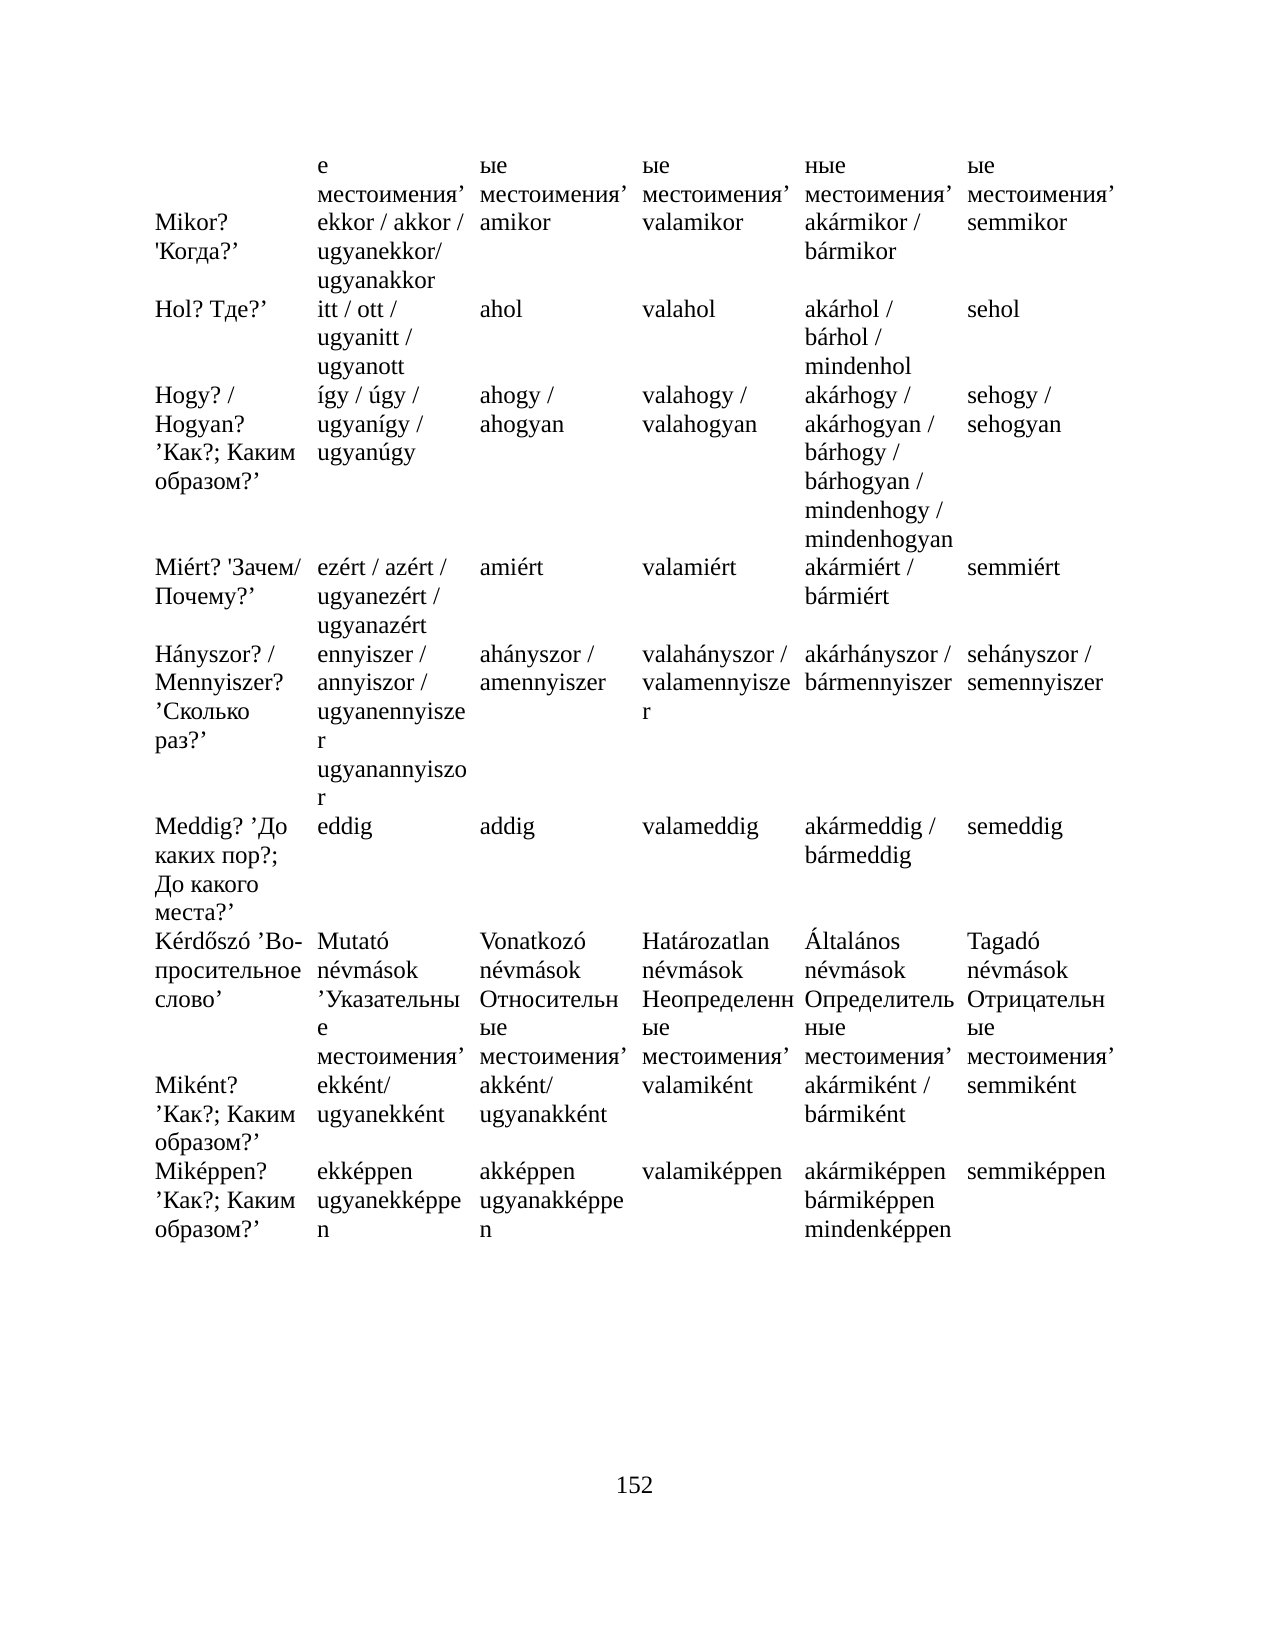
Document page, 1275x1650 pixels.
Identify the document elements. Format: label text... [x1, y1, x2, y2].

table_cell akármiként / bármiként [800, 1070, 962, 1156]
table_cell valamiképpen [638, 1156, 800, 1242]
table_cell semmiért [963, 553, 1125, 639]
table_cell valameddig [638, 811, 800, 926]
table_header Vonatkozó névmások Относительные местоимения’ [475, 926, 637, 1070]
table_cell akként/ ugyanakként [475, 1070, 637, 1156]
table_cell ekkor / akkor / ugyanekkor/ ugyanakkor [313, 208, 475, 294]
table_header е местоимения’ [313, 150, 475, 207]
table_cell semmikor [963, 208, 1125, 294]
table_cell valamiért [638, 553, 800, 639]
table_cell sehányszor / semennyiszer [963, 639, 1125, 811]
table_cell ahol [475, 294, 637, 380]
table_cell semmiként [963, 1070, 1125, 1156]
table_header ые местоимения’ [963, 150, 1125, 207]
table_header Kérdőszó ’Во-просительное слово’ [150, 926, 312, 1070]
table_cell ennyiszer / annyiszor / ugyanennyiszer ugyanannyiszor [313, 639, 475, 811]
table_header Határozatlan névmások Неопределенные местоимения’ [638, 926, 800, 1070]
table_cell akármiért / bármiért [800, 553, 962, 639]
table_header ые местоимения’ [638, 150, 800, 207]
table_cell akárhol / bárhol / mindenhol [800, 294, 962, 380]
table_cell ekként/ ugyanekként [313, 1070, 475, 1156]
table_cell ekképpen ugyanekképpen [313, 1156, 475, 1242]
table_cell Mikor? 'Когда?’ [150, 208, 312, 294]
table_cell valamiként [638, 1070, 800, 1156]
table_cell ezért / azért / ugyanezért / ugyanazért [313, 553, 475, 639]
table_cell eddig [313, 811, 475, 926]
table_cell akármikor / bármikor [800, 208, 962, 294]
table_cell valamikor [638, 208, 800, 294]
table_cell Hol? Тде?’ [150, 294, 312, 380]
table_cell amikor [475, 208, 637, 294]
table_cell valahol [638, 294, 800, 380]
table_cell Hányszor? / Mennyiszer? ’Сколько раз?’ [150, 639, 312, 811]
table_cell sehogy / sehogyan [963, 380, 1125, 552]
table_header Általános névmások Определительные местоимения’ [800, 926, 962, 1070]
table_cell Hogy? / Hogyan? ’Как?; Каким образом?’ [150, 380, 312, 552]
table_cell Miképpen? ’Как?; Каким образом?’ [150, 1156, 312, 1242]
table_header Tagadó névmások Отрицательные местоимения’ [963, 926, 1125, 1070]
table_cell akképpen ugyanakképpen [475, 1156, 637, 1242]
table_header [150, 150, 312, 207]
table_cell Miért? 'Зачем/ Почему?’ [150, 553, 312, 639]
table_cell Miként? ’Как?; Каким образом?’ [150, 1070, 312, 1156]
table_cell itt / ott / ugyanitt / ugyanott [313, 294, 475, 380]
table_cell valahányszor / valamennyiszer [638, 639, 800, 811]
table_cell valahogy / valahogyan [638, 380, 800, 552]
table_cell akárhányszor / bármennyiszer [800, 639, 962, 811]
table_cell akármeddig / bármeddig [800, 811, 962, 926]
table_cell akármiképpen bármiképpen mindenképpen [800, 1156, 962, 1242]
table_cell akárhogy / akárhogyan / bárhogy / bárhogyan / mindenhogy / mindenhogyan [800, 380, 962, 552]
table_header ные местоимения’ [800, 150, 962, 207]
table_cell amiért [475, 553, 637, 639]
table_header Mutató névmások ’Указательные местоимения’ [313, 926, 475, 1070]
table_header ые местоимения’ [475, 150, 637, 207]
table_cell így / úgy / ugyanígy / ugyanúgy [313, 380, 475, 552]
table_cell semeddig [963, 811, 1125, 926]
table_cell sehol [963, 294, 1125, 380]
table_cell ahányszor / amennyiszer [475, 639, 637, 811]
table_cell addig [475, 811, 637, 926]
table_cell ahogy / ahogyan [475, 380, 637, 552]
table_cell semmiképpen [963, 1156, 1125, 1242]
table_cell Meddig? ’До каких пор?; До какого места?’ [150, 811, 312, 926]
